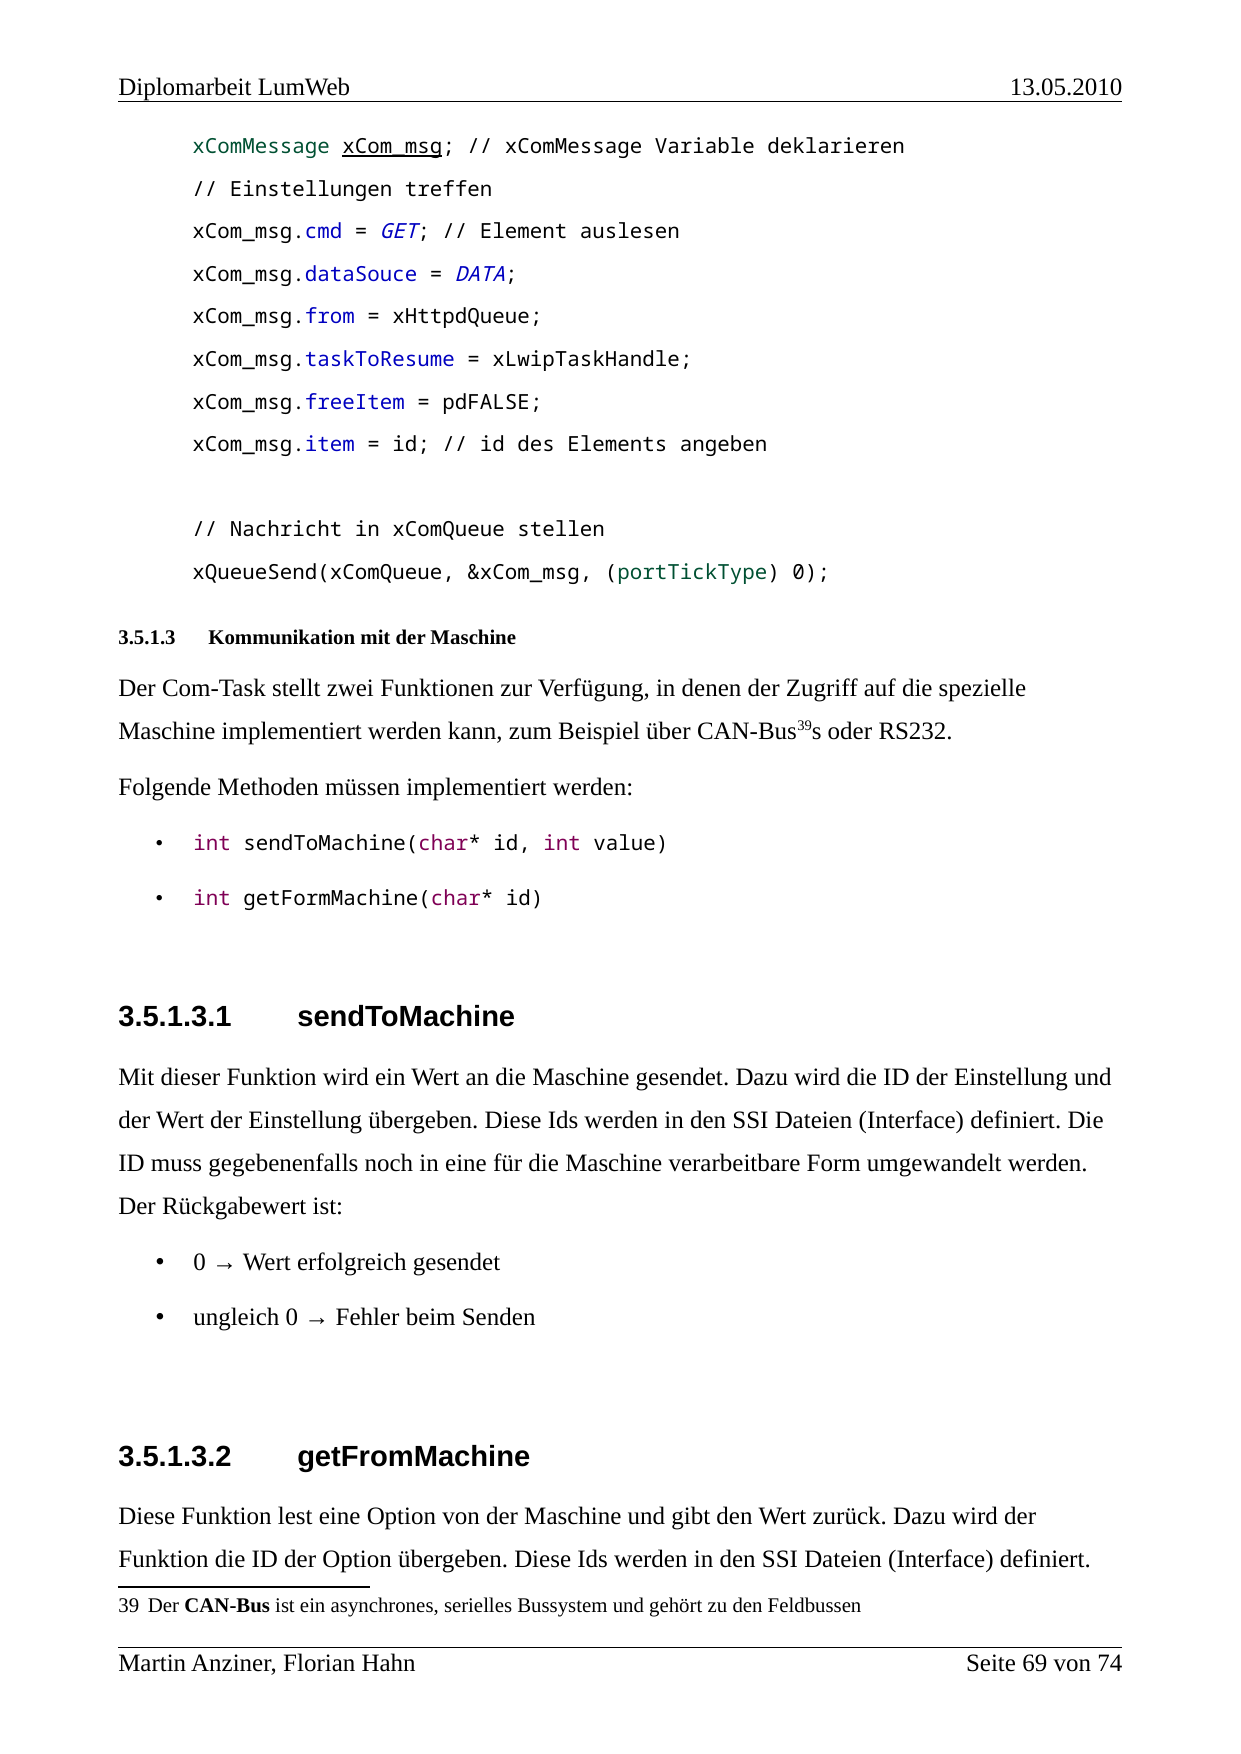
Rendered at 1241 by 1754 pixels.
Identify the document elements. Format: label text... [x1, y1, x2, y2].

text xCom_msg.freeItem = pdFALSE; [118, 387, 1122, 415]
text Der CAN-Bus ist ein asynchrones, serielles Bussystem und gehört zu den Feldbussen [118, 1593, 1122, 1617]
list int sendToMachine(char* id, int value) [156, 828, 1122, 856]
subtitle Kommunikation mit der Maschine [118, 625, 1122, 649]
text xCom_msg.item = id; // id des Elements angeben [118, 429, 1122, 458]
text xCom_msg.from = xHttpdQueue; [118, 302, 1122, 330]
text // Nachricht in xComQueue stellen [118, 514, 1122, 543]
text xComMessage xCom_msg; // xComMessage Variable deklarieren [118, 131, 1122, 159]
text Mit dieser Funktion wird ein Wert an die Maschine gesendet. Dazu wird die ID der Einstellung und der Wert der Einstellung übergeben. Diese Ids werden in den SSI Dateien (Interface) definiert. Die ID muss gegebenenfalls noch in eine für die Maschine verarbeitbare Form umgewandelt werden. Der Rückgabewert ist: [118, 1062, 1122, 1220]
text Diese Funktion lest eine Option von der Maschine und gibt den Wert zurück. Dazu wird der Funktion die ID der Option übergeben. Diese Ids werden in den SSI Dateien (Interface) definiert. [118, 1501, 1122, 1573]
subtitle getFromMachine [118, 1439, 1122, 1472]
text xCom_msg.dataSouce = DATA; [118, 259, 1122, 287]
list 0 → Wert erfolgreich gesendet [156, 1247, 1122, 1276]
subtitle sendToMachine [118, 999, 1122, 1032]
text xCom_msg.taskToResume = xLwipTaskHandle; [118, 344, 1122, 373]
text // Einstellungen treffen [118, 174, 1122, 202]
text xCom_msg.cmd = GET; // Element auslesen [118, 216, 1122, 245]
text Der Com-Task stellt zwei Funktionen zur Verfügung, in denen der Zugriff auf die spezielle Maschine implementiert werden kann, zum Beispiel über CAN-Buss oder RS232. [118, 673, 1122, 745]
list ungleich 0 → Fehler beim Senden [156, 1302, 1122, 1331]
list int getFormMachine(char* id) [156, 883, 1122, 911]
text xQueueSend(xComQueue, &xCom_msg, (portTickType) 0); [118, 557, 1122, 586]
text Folgende Methoden müssen implementiert werden: [118, 772, 1122, 801]
